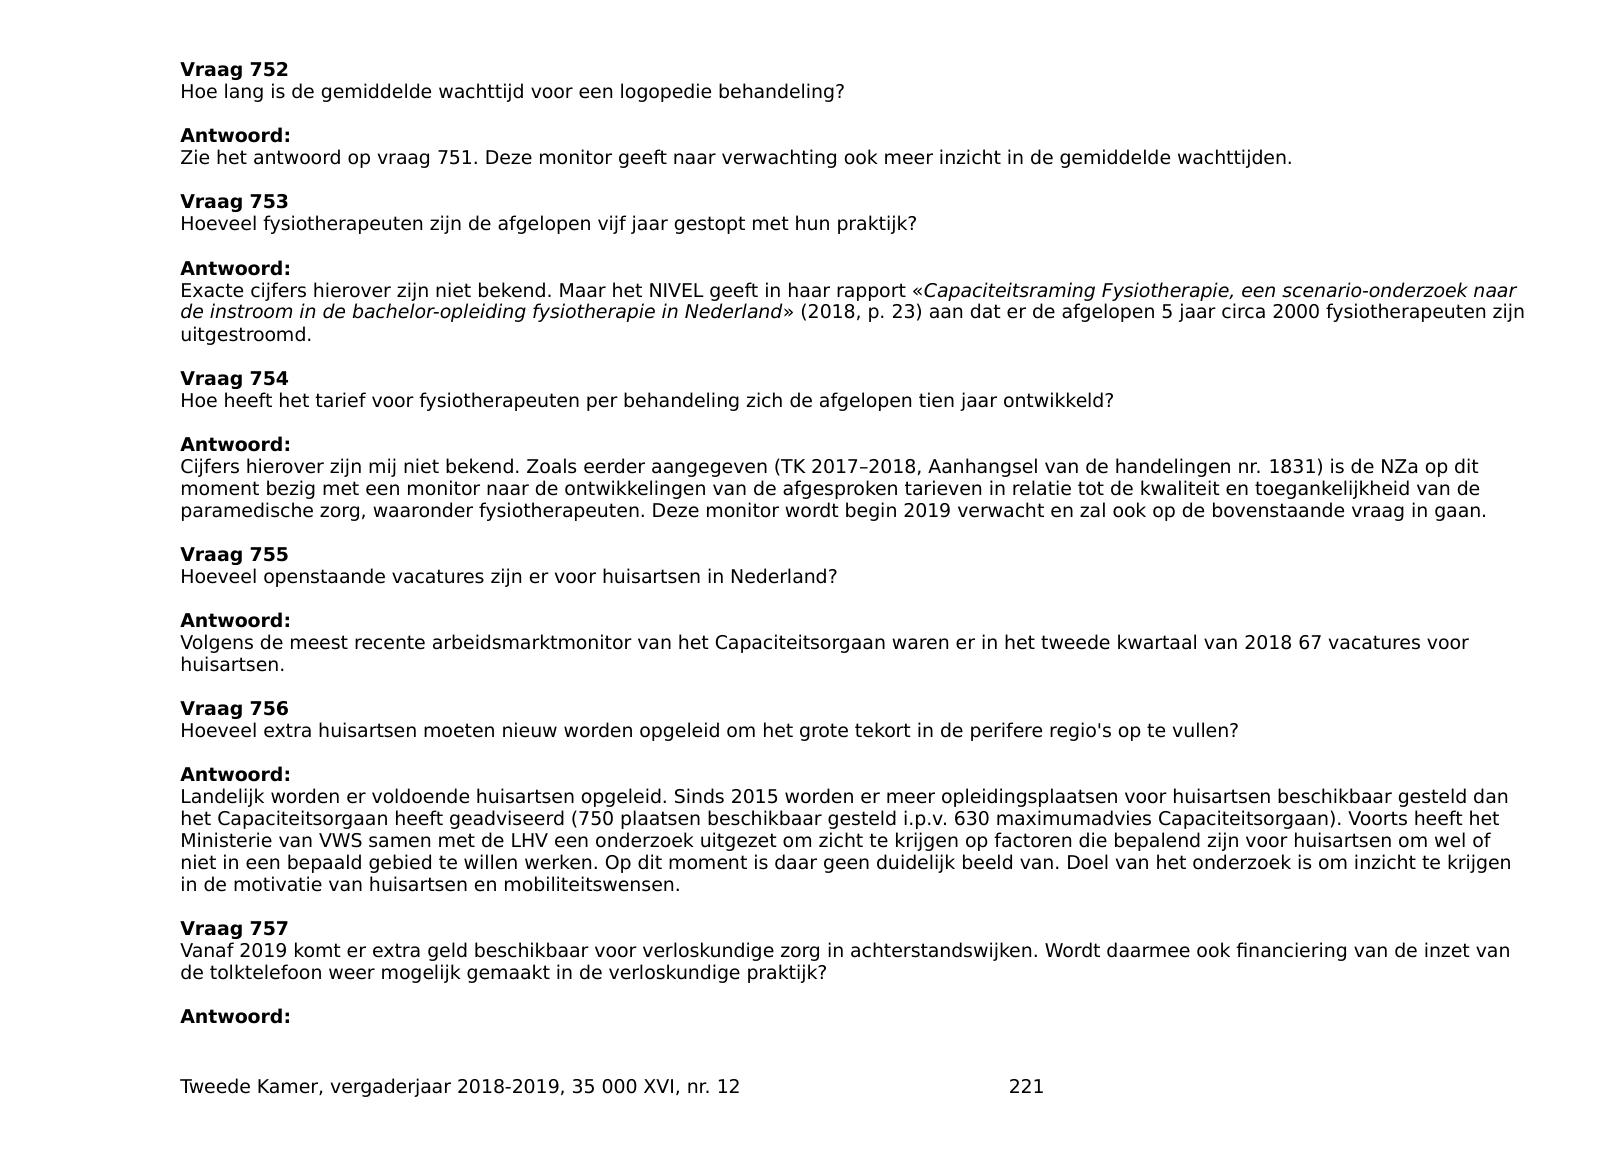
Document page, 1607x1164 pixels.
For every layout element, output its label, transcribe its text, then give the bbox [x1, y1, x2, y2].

text Cijfers hierover zijn mij niet bekend. Zoals eerder aangegeven (TK 2017–2018, Aanhangsel van de handelingen nr. 1831) is de NZa op dit moment bezig met een monitor naar de ontwikkelingen van de afgesproken tarieven in relatie tot de kwaliteit en toegankelijkheid van de paramedische zorg, waaronder fysiotherapeuten. Deze monitor wordt begin 2019 verwacht en zal ook op de bovenstaande vraag in gaan. [180, 456, 1529, 522]
text Vraag 757 [180, 918, 1529, 940]
text Antwoord: [180, 764, 1529, 786]
text Hoeveel extra huisartsen moeten nieuw worden opgeleid om het grote tekort in de perifere regio's op te vullen? [180, 720, 1529, 742]
text Vraag 754 [180, 368, 1529, 389]
text Vraag 752 [180, 59, 1529, 81]
text Hoeveel openstaande vacatures zijn er voor huisartsen in Nederland? [180, 566, 1529, 588]
text Hoe lang is de gemiddelde wachttijd voor een logopedie behandeling? [180, 81, 1529, 103]
text Antwoord: [180, 257, 1529, 279]
text Vraag 753 [180, 191, 1529, 213]
text Vraag 755 [180, 544, 1529, 566]
text Hoeveel fysiotherapeuten zijn de afgelopen vijf jaar gestopt met hun praktijk? [180, 213, 1529, 235]
text Volgens de meest recente arbeidsmarktmonitor van het Capaciteitsorgaan waren er in het tweede kwartaal van 2018 67 vacatures voor huisartsen. [180, 632, 1529, 676]
text Vanaf 2019 komt er extra geld beschikbaar voor verloskundige zorg in achterstandswijken. Wordt daarmee ook financiering van de inzet van de tolktelefoon weer mogelijk gemaakt in de verloskundige praktijk? [180, 940, 1529, 984]
text Zie het antwoord op vraag 751. Deze monitor geeft naar verwachting ook meer inzicht in de gemiddelde wachttijden. [180, 147, 1529, 169]
text Hoe heeft het tarief voor fysiotherapeuten per behandeling zich de afgelopen tien jaar ontwikkeld? [180, 389, 1529, 412]
text Antwoord: [180, 434, 1529, 456]
text Antwoord: [180, 1006, 1529, 1028]
text Vraag 756 [180, 698, 1529, 720]
text Antwoord: [180, 125, 1529, 147]
text Landelijk worden er voldoende huisartsen opgeleid. Sinds 2015 worden er meer opleidingsplaatsen voor huisartsen beschikbaar gesteld dan het Capaciteitsorgaan heeft geadviseerd (750 plaatsen beschikbaar gesteld i.p.v. 630 maximumadvies Capaciteitsorgaan). Voorts heeft het Ministerie van VWS samen met de LHV een onderzoek uitgezet om zicht te krijgen op factoren die bepalend zijn voor huisartsen om wel of niet in een bepaald gebied te willen werken. Op dit moment is daar geen duidelijk beeld van. Doel van het onderzoek is om inzicht te krijgen in de motivatie van huisartsen en mobiliteitswensen. [180, 786, 1529, 896]
text Exacte cijfers hierover zijn niet bekend. Maar het NIVEL geeft in haar rapport «Capaciteitsraming Fysiotherapie, een scenario-onderzoek naar de instroom in de bachelor-opleiding fysiotherapie in Nederland» (2018, p. 23) aan dat er de afgelopen 5 jaar circa 2000 fysiotherapeuten zijn uitgestroomd. [180, 279, 1529, 345]
text Antwoord: [180, 610, 1529, 632]
